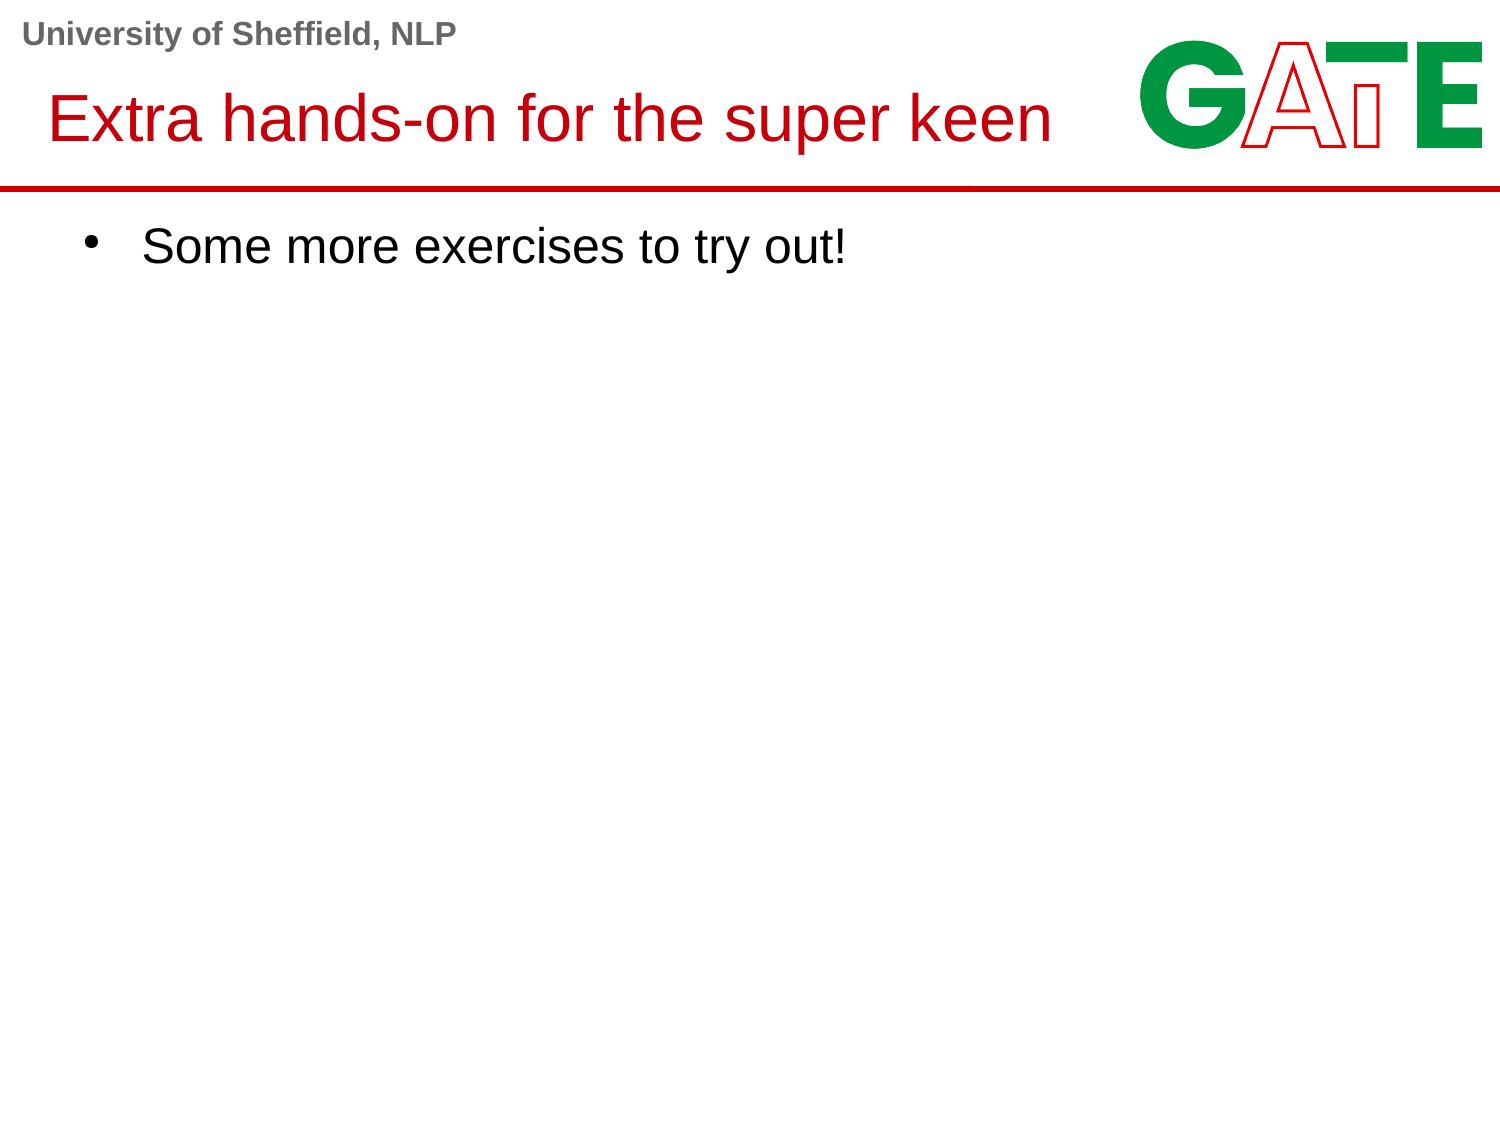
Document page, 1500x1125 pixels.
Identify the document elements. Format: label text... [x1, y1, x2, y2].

title Extra hands-on for the super keen [47, 59, 1241, 180]
list Some more exercises to try out! [82, 212, 1465, 1063]
picture [1133, 23, 1489, 166]
